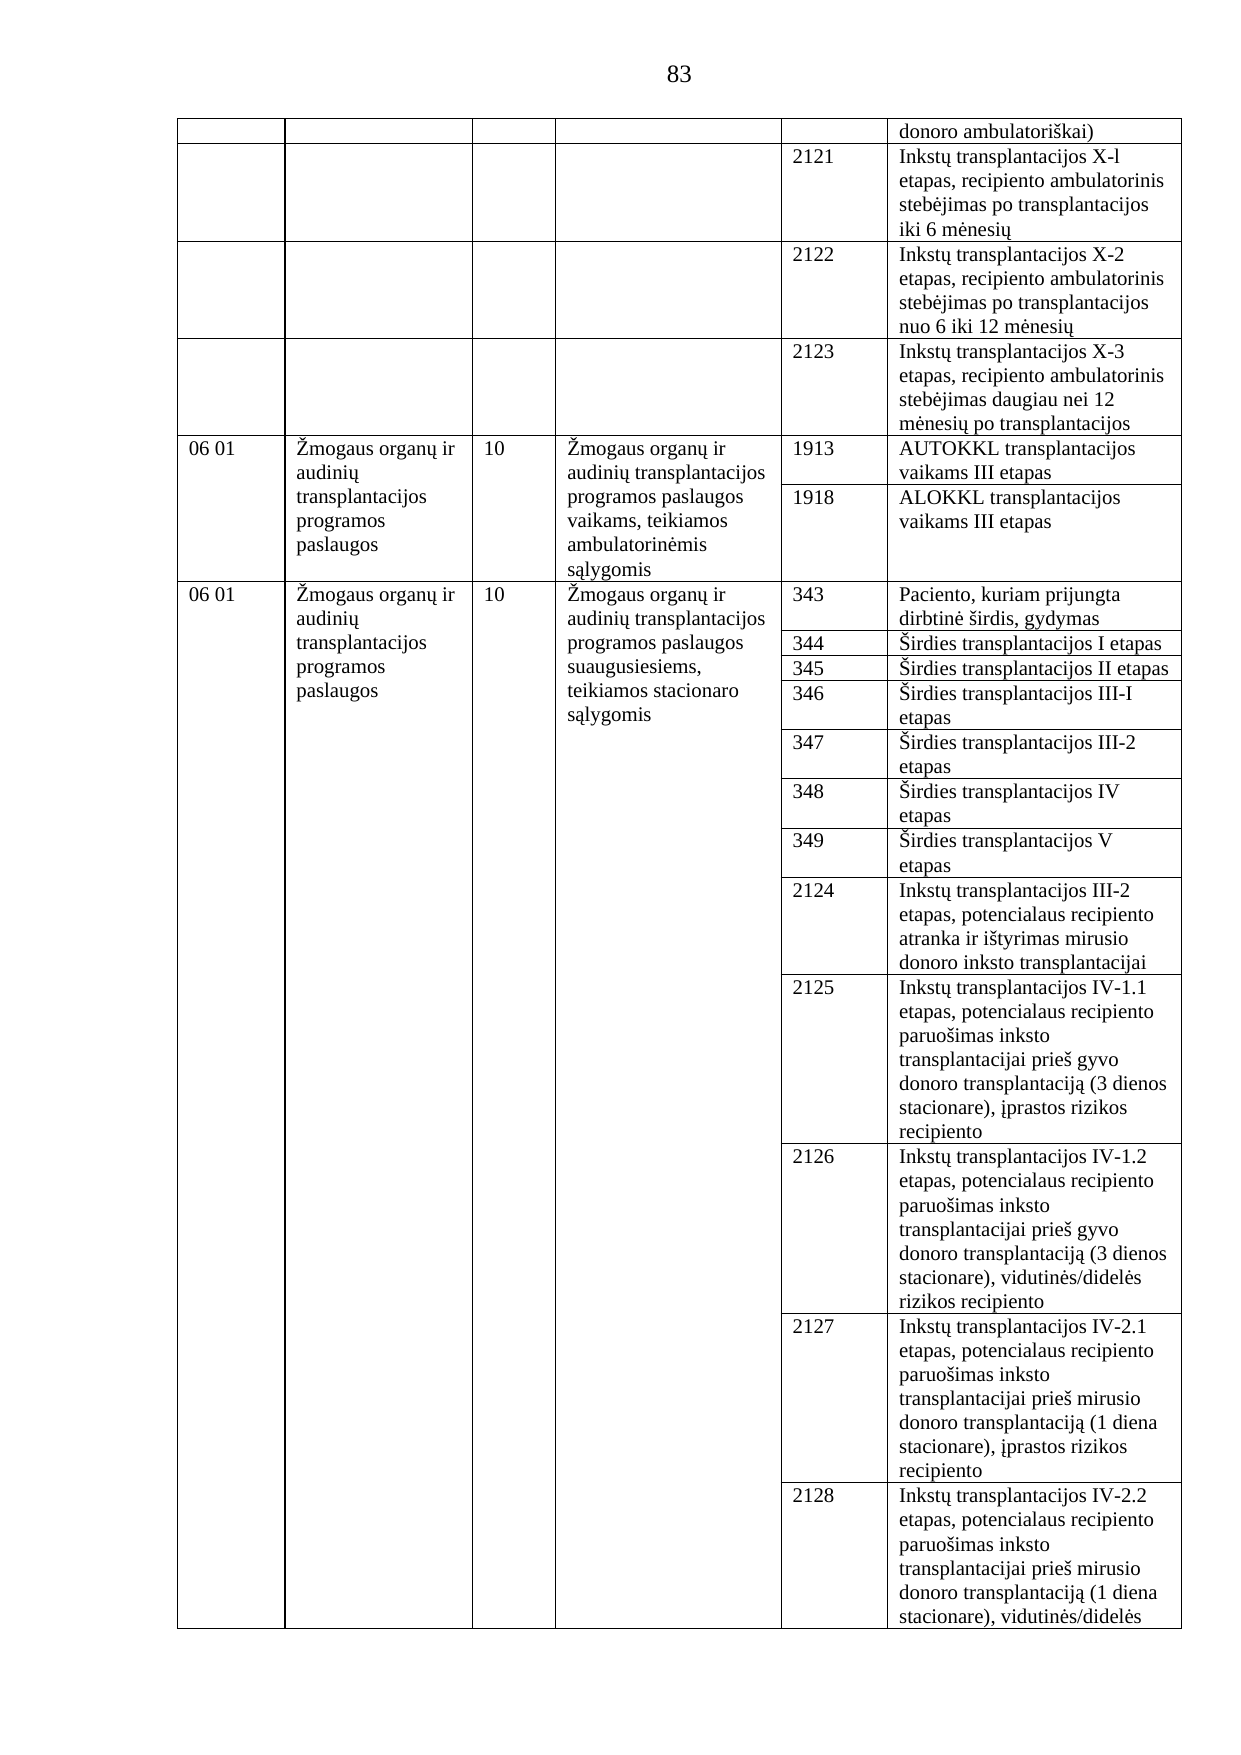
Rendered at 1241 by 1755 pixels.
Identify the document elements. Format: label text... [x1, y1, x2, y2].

table_cell [473, 242, 555, 338]
table_cell [178, 242, 284, 338]
table_cell [178, 119, 284, 143]
table_cell [556, 339, 781, 435]
table_cell 2127 [782, 1314, 887, 1482]
table_cell 2128 [782, 1483, 887, 1628]
table_cell 2125 [782, 975, 887, 1143]
table_cell Žmogaus organų ir audinių transplantacijos programos paslaugos vaikams, teikiamos ambulatorinėmis sąlygomis [556, 436, 781, 581]
table_cell Širdies transplantacijos IV etapas [888, 779, 1181, 827]
table_cell AUTOKKL transplantacijos vaikams III etapas [888, 436, 1181, 484]
table_cell 348 [782, 779, 887, 827]
table_cell [556, 144, 781, 241]
table_cell 10 [473, 582, 555, 1628]
table_cell 06 01 [178, 582, 284, 1628]
table_cell [473, 339, 555, 435]
table_cell Inkstų transplantacijos IV-1.1 etapas, potencialaus recipiento paruošimas inksto transplantacijai prieš gyvo donoro transplantaciją (3 dienos stacionare), įprastos rizikos recipiento [888, 975, 1181, 1143]
table_cell ALOKKL transplantacijos vaikams III etapas [888, 485, 1181, 581]
table_cell 343 [782, 582, 887, 630]
table_cell Žmogaus organų ir audinių transplantacijos programos paslaugos [286, 436, 472, 581]
table_cell Širdies transplantacijos I etapas [888, 631, 1181, 655]
table_cell Inkstų transplantacijos III-2 etapas, potencialaus recipiento atranka ir ištyrimas mirusio donoro inksto transplantacijai [888, 878, 1181, 974]
table_cell Širdies transplantacijos II etapas [888, 656, 1181, 680]
table_cell Širdies transplantacijos III-2 etapas [888, 730, 1181, 778]
table_cell 2126 [782, 1144, 887, 1313]
table_cell 06 01 [178, 436, 284, 581]
table_cell 2123 [782, 339, 887, 435]
table_cell Inkstų transplantacijos X-l etapas, recipiento ambulatorinis stebėjimas po transplantacijos iki 6 mėnesių [888, 144, 1181, 241]
table_cell Inkstų transplantacijos X-2 etapas, recipiento ambulatorinis stebėjimas po transplantacijos nuo 6 iki 12 mėnesių [888, 242, 1181, 338]
table_cell [286, 242, 472, 338]
table_cell Žmogaus organų ir audinių transplantacijos programos paslaugos [286, 582, 472, 1628]
table_cell 1913 [782, 436, 887, 484]
table_cell 346 [782, 681, 887, 729]
table_cell Inkstų transplantacijos X-3 etapas, recipiento ambulatorinis stebėjimas daugiau nei 12 mėnesių po transplantacijos [888, 339, 1181, 435]
table_cell [178, 339, 284, 435]
table_cell 1918 [782, 485, 887, 581]
table_cell 345 [782, 656, 887, 680]
table_cell [556, 242, 781, 338]
table_cell [473, 119, 555, 143]
table_cell [556, 119, 781, 143]
table_cell 349 [782, 829, 887, 877]
table_cell [782, 119, 887, 143]
table_cell Inkstų transplantacijos IV-2.2 etapas, potencialaus recipiento paruošimas inksto transplantacijai prieš mirusio donoro transplantaciją (1 diena stacionare), vidutinės/didelės [888, 1483, 1181, 1628]
table_cell donoro ambulatoriškai) [888, 119, 1181, 143]
table_cell Širdies transplantacijos III-I etapas [888, 681, 1181, 729]
table_cell [178, 144, 284, 241]
table_cell Žmogaus organų ir audinių transplantacijos programos paslaugos suaugusiesiems, teikiamos stacionaro sąlygomis [556, 582, 781, 1628]
table_cell [286, 119, 472, 143]
table_cell Širdies transplantacijos V etapas [888, 829, 1181, 877]
table_cell 2122 [782, 242, 887, 338]
table_cell 2121 [782, 144, 887, 241]
table_cell Paciento, kuriam prijungta dirbtinė širdis, gydymas [888, 582, 1181, 630]
table_cell [286, 144, 472, 241]
table_cell 347 [782, 730, 887, 778]
table_cell 344 [782, 631, 887, 655]
table_cell [286, 339, 472, 435]
table_cell [473, 144, 555, 241]
table_cell 2124 [782, 878, 887, 974]
table_cell Inkstų transplantacijos IV-2.1 etapas, potencialaus recipiento paruošimas inksto transplantacijai prieš mirusio donoro transplantaciją (1 diena stacionare), įprastos rizikos recipiento [888, 1314, 1181, 1482]
table_cell Inkstų transplantacijos IV-1.2 etapas, potencialaus recipiento paruošimas inksto transplantacijai prieš gyvo donoro transplantaciją (3 dienos stacionare), vidutinės/didelės rizikos recipiento [888, 1144, 1181, 1313]
table_cell 10 [473, 436, 555, 581]
